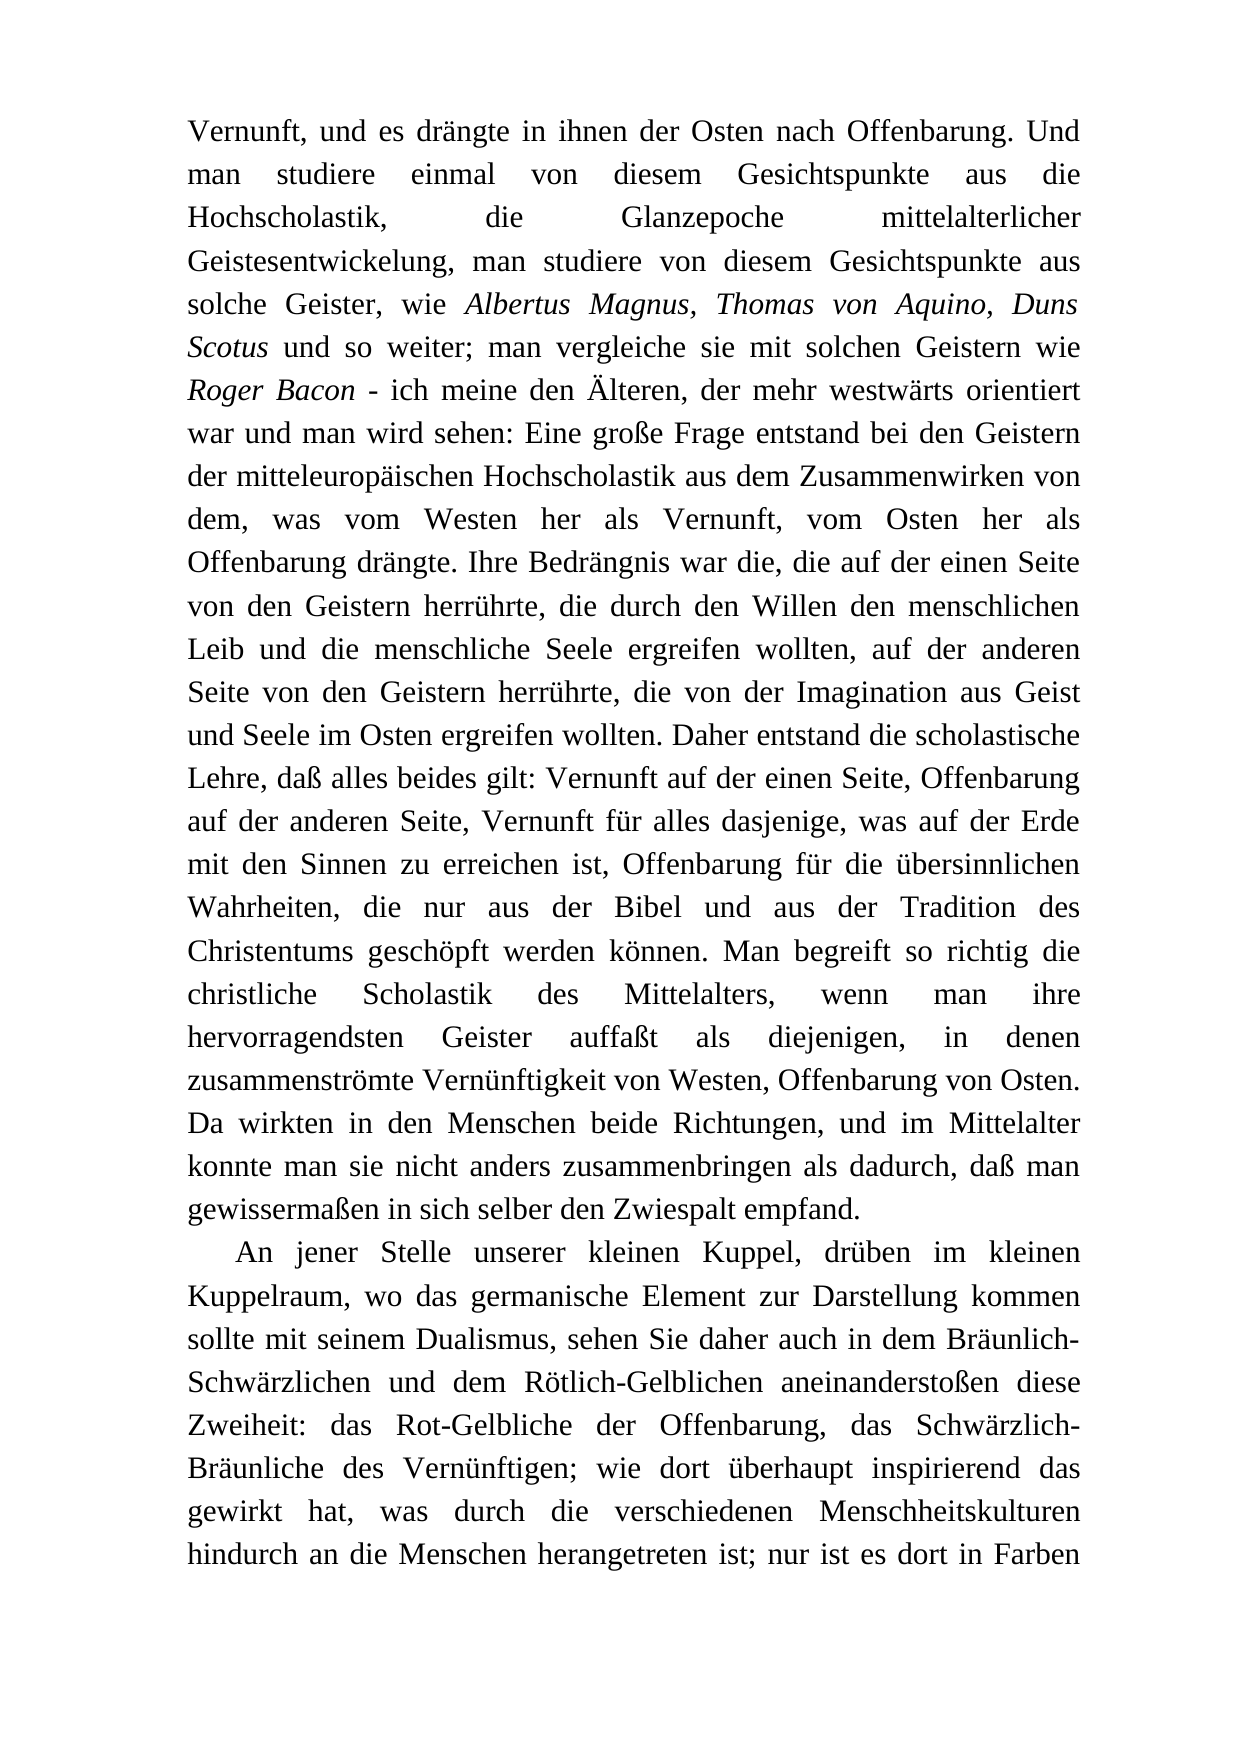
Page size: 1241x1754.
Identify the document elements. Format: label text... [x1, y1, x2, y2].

text An jener Stelle unserer kleinen Kuppel, drüben im kleinen Kuppelraum, wo das germanische Element zur Darstellung kommen sollte mit seinem Dualismus, sehen Sie daher auch in dem Bräunlich-Schwärzlichen und dem Rötlich-Gelblichen aneinanderstoßen diese Zweiheit: das Rot-Gelbliche der Offenbarung, das Schwärzlich-Bräunliche des Vernünftigen; wie dort überhaupt inspirierend das gewirkt hat, was durch die verschiedenen Menschheitskulturen hindurch an die Menschen herangetreten ist; nur ist es dort in Farben [187, 1234, 1081, 1571]
text Vernunft, und es drängte in ihnen der Osten nach Offenbarung. Und man studiere einmal von diesem Gesichtspunkte aus die Hochscholastik, die Glanzepoche mittelalterlicher Geistesentwickelung, man studiere von diesem Gesichtspunkte aus solche Geister, wie Albertus Magnus, Thomas von Aquino, Duns Scotus und so weiter; man vergleiche sie mit solchen Geistern wie Roger Bacon - ich meine den Älteren, der mehr westwärts orientiert war und man wird sehen: Eine große Frage entstand bei den Geistern der mitteleuropäischen Hochscholastik aus dem Zusammenwirken von dem, was vom Westen her als Vernunft, vom Osten her als Offenbarung drängte. Ihre Bedrängnis war die, die auf der einen Seite von den Geistern herrührte, die durch den Willen den menschlichen Leib und die menschliche Seele ergreifen wollten, auf der anderen Seite von den Geistern herrührte, die von der Imagination aus Geist und Seele im Osten ergreifen wollten. Daher entstand die scholastische Lehre, daß alles beides gilt: Vernunft auf der einen Seite, Offenbarung auf der anderen Seite, Vernunft für alles dasjenige, was auf der Erde mit den Sinnen zu erreichen ist, Offenbarung für die übersinnlichen Wahrheiten, die nur aus der Bibel und aus der Tradition des Christentums geschöpft werden können. Man begreift so richtig die christliche Scholastik des Mittelalters, wenn man ihre hervorragendsten Geister auffaßt als diejenigen, in denen zusammenströmte Vernünftigkeit von Westen, Offenbarung von Osten. Da wirkten in den Menschen beide Richtungen, und im Mittelalter konnte man sie nicht anders zusammenbringen als dadurch, daß man gewissermaßen in sich selber den Zwiespalt empfand. [187, 112, 1081, 1226]
